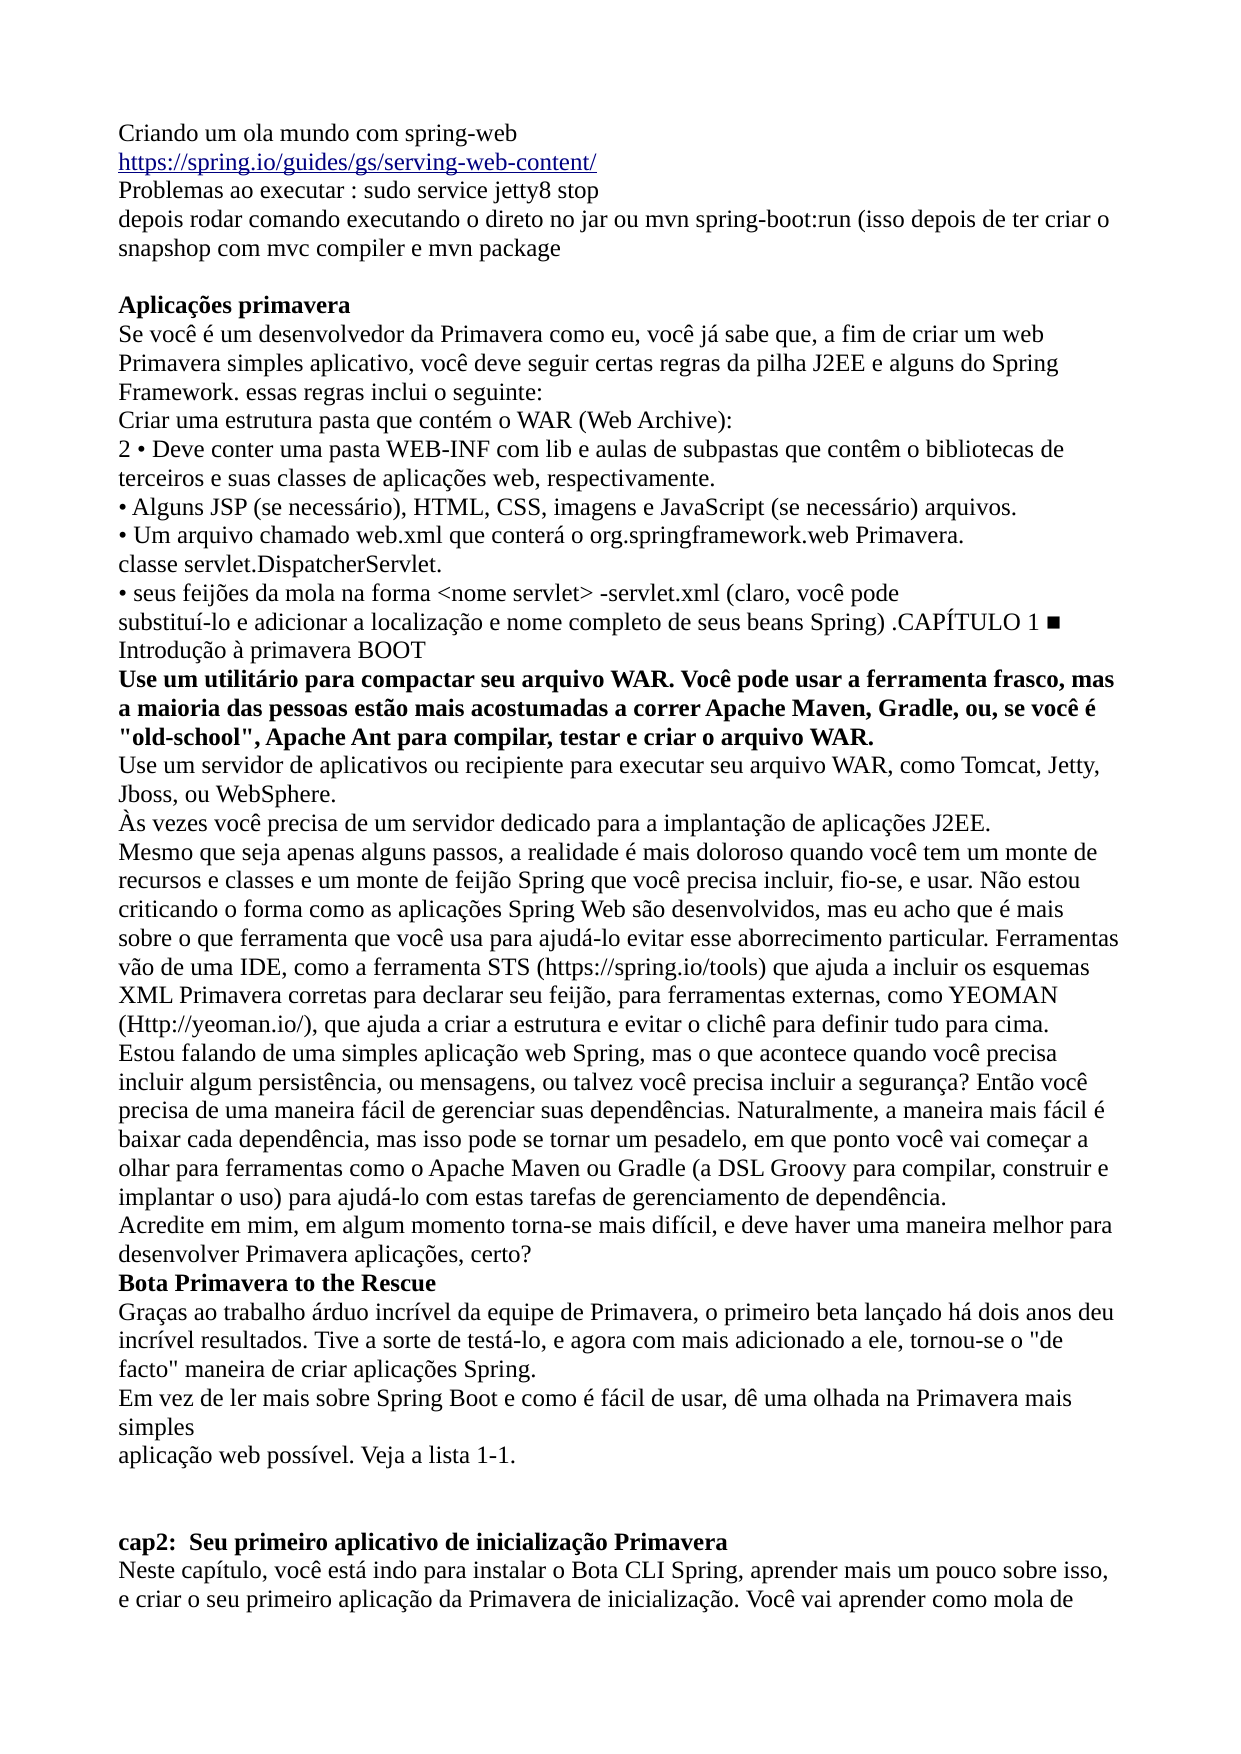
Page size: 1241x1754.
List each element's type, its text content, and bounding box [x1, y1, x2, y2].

text depois rodar comando executando o direto no jar ou mvn spring-boot:run (isso depois de ter criar o snapshop com mvc compiler e mvn package [118, 204, 1122, 262]
text https://spring.io/guides/gs/serving-web-content/ [118, 147, 1122, 176]
text Criando um ola mundo com spring-web [118, 118, 1122, 147]
text cap2: Seu primeiro aplicativo de inicialização Primavera Neste capítulo, você está indo para instalar o Bota CLI Spring, aprender mais um pouco sobre isso, e criar o seu primeiro aplicação da Primavera de inicialização. Você vai aprender como mola de [118, 1527, 1122, 1613]
text Aplicações primavera Se você é um desenvolvedor da Primavera como eu, você já sabe que, a fim de criar um web Primavera simples aplicativo, você deve seguir certas regras da pilha J2EE e alguns do Spring Framework. essas regras inclui o seguinte: Criar uma estrutura pasta que contém o WAR (Web Archive): 2 • Deve conter uma pasta WEB-INF com lib e aulas de subpastas que contêm o bibliotecas de terceiros e suas classes de aplicações web, respectivamente. • Alguns JSP (se necessário), HTML, CSS, imagens e JavaScript (se necessário) arquivos. • Um arquivo chamado web.xml que conterá o org.springframework.web Primavera. classe servlet.DispatcherServlet. • seus feijões da mola na forma <nome servlet> -servlet.xml (claro, você pode substituí-lo e adicionar a localização e nome completo de seus beans Spring) .CAPÍTULO 1 ■ Introdução à primavera BOOT Use um utilitário para compactar seu arquivo WAR. Você pode usar a ferramenta frasco, mas a maioria das pessoas estão mais acostumadas a correr Apache Maven, Gradle, ou, se você é "old-school", Apache Ant para compilar, testar e criar o arquivo WAR. Use um servidor de aplicativos ou recipiente para executar seu arquivo WAR, como Tomcat, Jetty, Jboss, ou WebSphere. Às vezes você precisa de um servidor dedicado para a implantação de aplicações J2EE. Mesmo que seja apenas alguns passos, a realidade é mais doloroso quando você tem um monte de recursos e classes e um monte de feijão Spring que você precisa incluir, fio-se, e usar. Não estou criticando o forma como as aplicações Spring Web são desenvolvidos, mas eu acho que é mais sobre o que ferramenta que você usa para ajudá-lo evitar esse aborrecimento particular. Ferramentas vão de uma IDE, como a ferramenta STS (https://spring.io/tools) que ajuda a incluir os esquemas XML Primavera corretas para declarar seu feijão, para ferramentas externas, como YEOMAN (Http://yeoman.io/), que ajuda a criar a estrutura e evitar o clichê para definir tudo para cima. Estou falando de uma simples aplicação web Spring, mas o que acontece quando você precisa incluir algum persistência, ou mensagens, ou talvez você precisa incluir a segurança? Então você precisa de uma maneira fácil de gerenciar suas dependências. Naturalmente, a maneira mais fácil é baixar cada dependência, mas isso pode se tornar um pesadelo, em que ponto você vai começar a olhar para ferramentas como o Apache Maven ou Gradle (a DSL Groovy para compilar, construir e implantar o uso) para ajudá-lo com estas tarefas de gerenciamento de dependência. Acredite em mim, em algum momento torna-se mais difícil, e deve haver uma maneira melhor para desenvolver Primavera aplicações, certo? Bota Primavera to the Rescue Graças ao trabalho árduo incrível da equipe de Primavera, o primeiro beta lançado há dois anos deu incrível resultados. Tive a sorte de testá-lo, e agora com mais adicionado a ele, tornou-se o "de facto" maneira de criar aplicações Spring. Em vez de ler mais sobre Spring Boot e como é fácil de usar, dê uma olhada na Primavera mais simples aplicação web possível. Veja a lista 1-1. [118, 291, 1122, 1469]
text Problemas ao executar : sudo service jetty8 stop [118, 176, 1122, 204]
